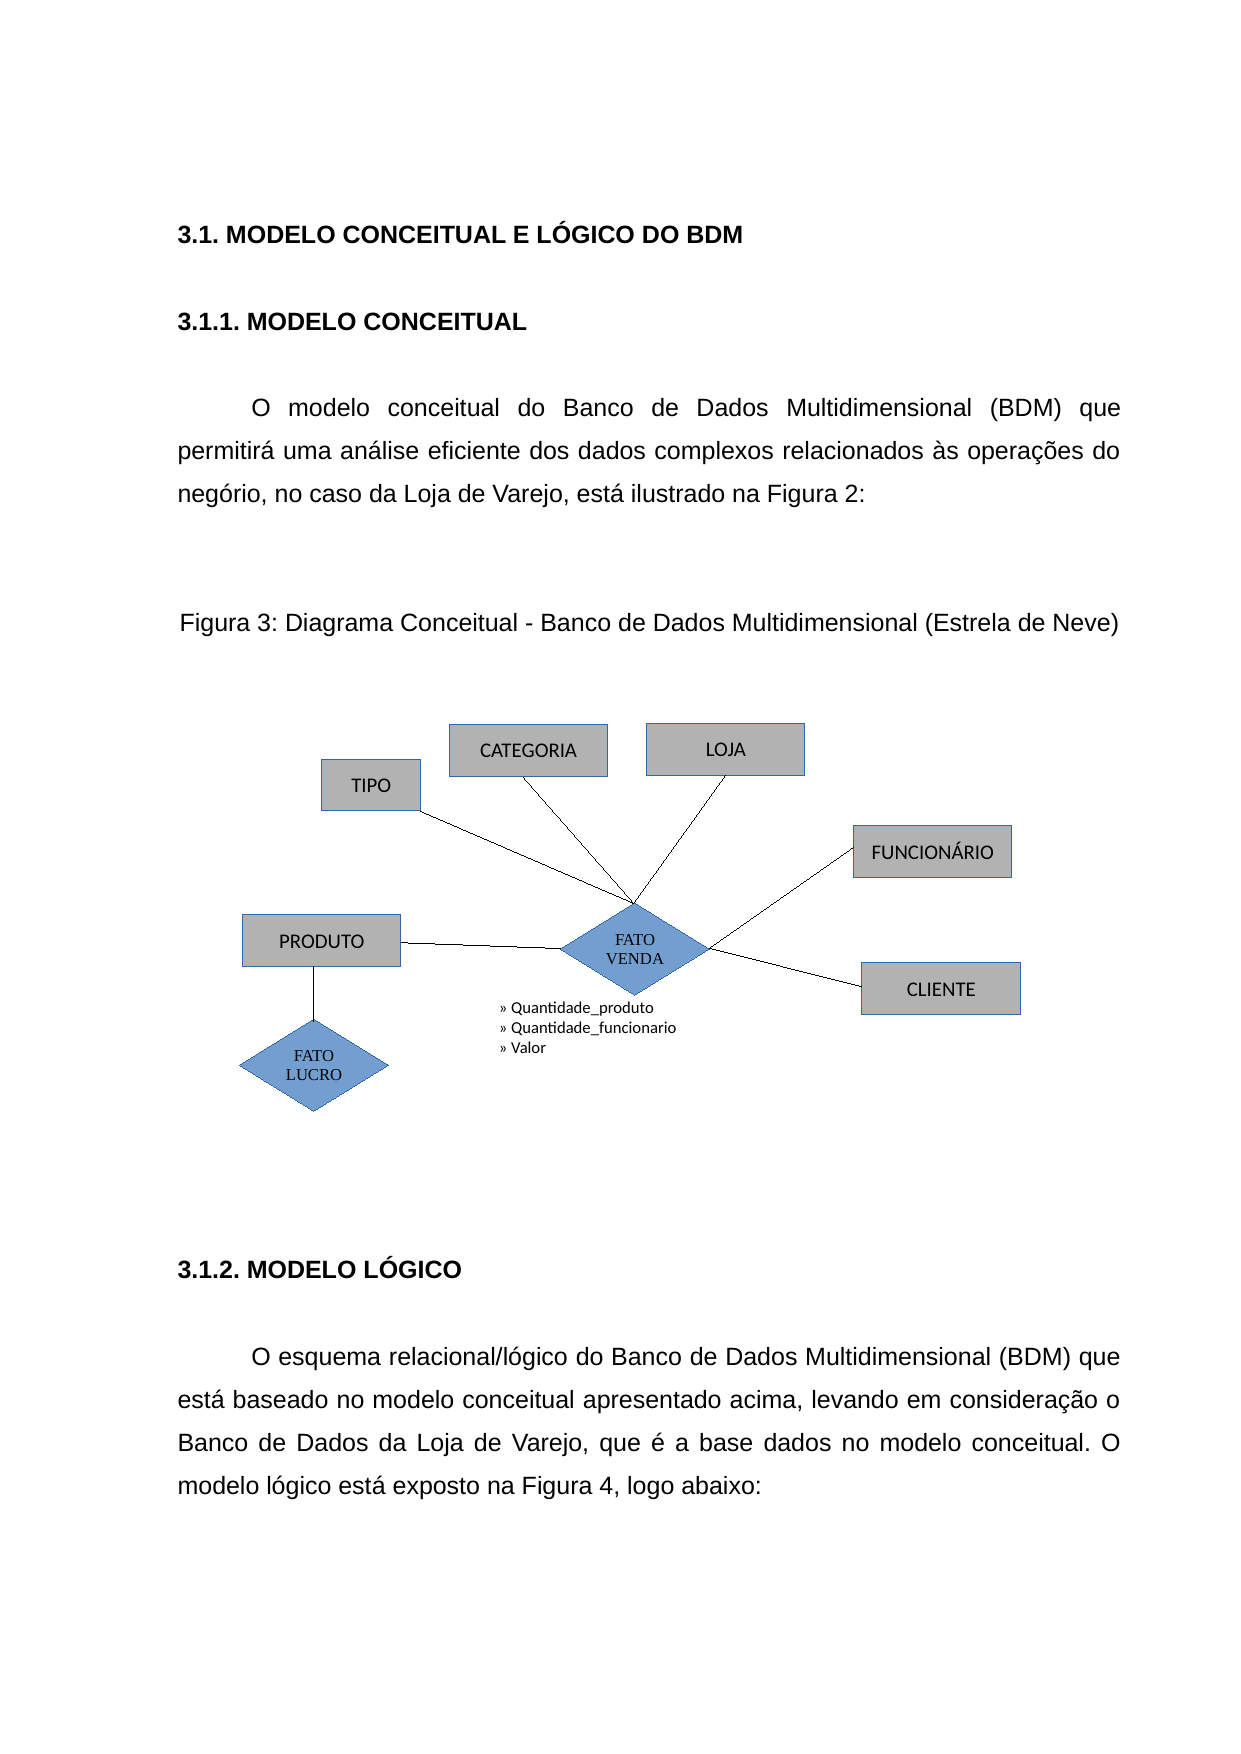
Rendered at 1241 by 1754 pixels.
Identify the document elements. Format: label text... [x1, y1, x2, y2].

text CLIENTE [862, 976, 1020, 1002]
text » Valor [499, 1038, 741, 1058]
text LOJA [646, 737, 805, 762]
text PRODUTO [242, 928, 401, 953]
text FATO [276, 1046, 351, 1065]
text CATEGORIA [449, 738, 607, 763]
text Figura 3: Diagrama Conceitual - Banco de Dados Multidimensional (Estrela de Neve) [177, 608, 1122, 637]
text O modelo conceitual do Banco de Dados Multidimensional (BDM) que permitirá uma análise eficiente dos dados complexos relacionados às operações do negório, no caso da Loja de Varejo, está ilustrado na Figura 2: [177, 393, 1122, 508]
text » Quantidade_produto [499, 997, 741, 1017]
text FATO [597, 930, 672, 949]
text TIPO [322, 773, 420, 798]
text 3.1. MODELO CONCEITUAL E LÓGICO DO BDM [177, 220, 1122, 249]
text FUNCIONÁRIO [853, 839, 1012, 864]
text LUCRO [276, 1065, 351, 1084]
text 3.1.1. MODELO CONCEITUAL [177, 307, 1122, 335]
text 3.1.2. MODELO LÓGICO [177, 1255, 1122, 1284]
text O esquema relacional/lógico do Banco de Dados Multidimensional (BDM) que está baseado no modelo conceitual apresentado acima, levando em consideração o Banco de Dados da Loja de Varejo, que é a base dados no modelo conceitual. O modelo lógico está exposto na Figura 4, logo abaixo: [177, 1342, 1122, 1500]
text VENDA [597, 949, 672, 968]
text » Quantidade_funcionario [499, 1017, 741, 1038]
